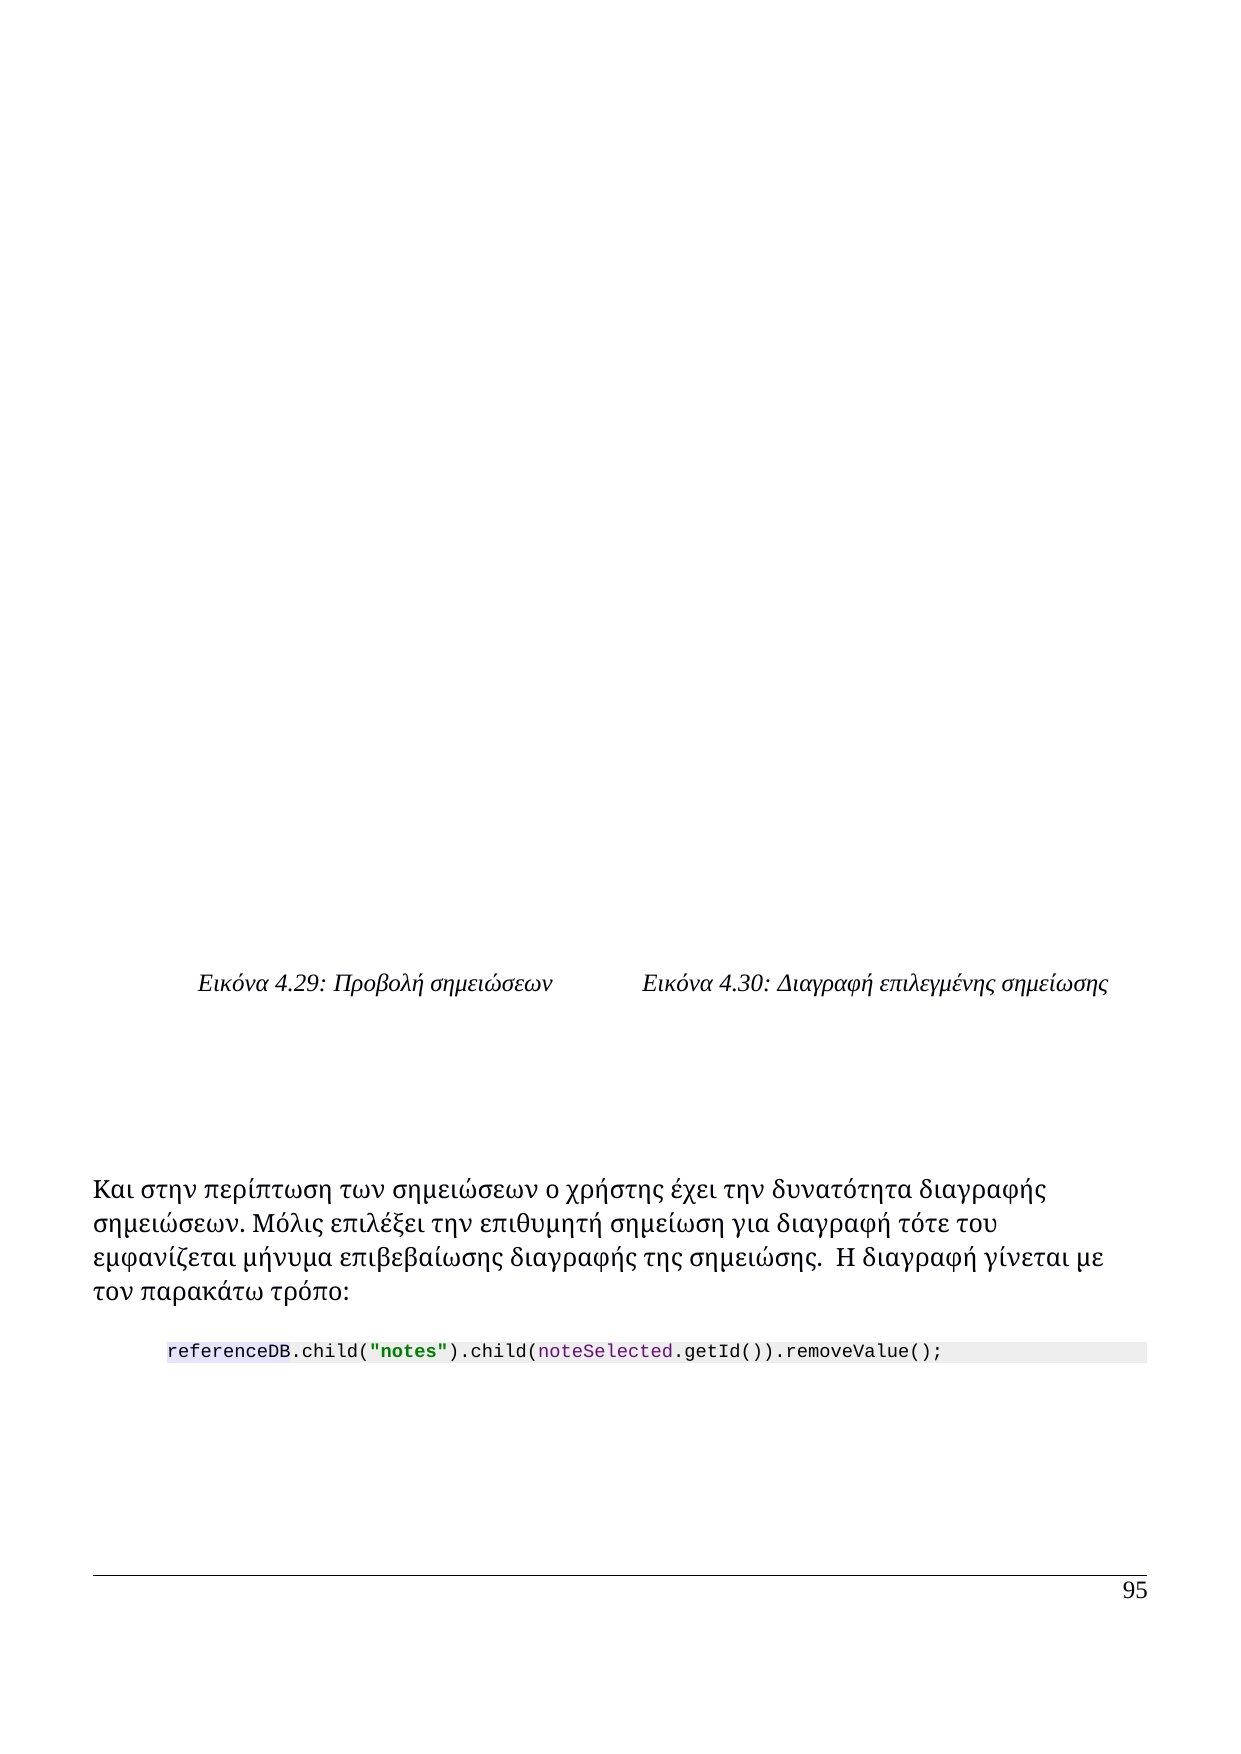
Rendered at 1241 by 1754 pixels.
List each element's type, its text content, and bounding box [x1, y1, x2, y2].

table_header referenceDB.child("notes").child(noteSelected.getId()).removeValue(); [93, 1342, 1147, 1393]
text Και στην περίπτωση των σημειώσεων ο χρήστης έχει την δυνατότητα διαγραφής σημειώσεων. Μόλις επιλέξει την επιθυμητή σημείωση για διαγραφή τότε του εμφανίζεται μήνυμα επιβεβαίωσης διαγραφής της σημειώσης. Η διαγραφή γίνεται με τον παρακάτω τρόπο: [93, 1172, 1147, 1308]
text Εικόνα 4.29: Προβολή σημειώσεων [133, 162, 620, 997]
text Εικόνα 4.30: Διαγραφή επιλεγμένης σημείωσης [633, 162, 1120, 997]
